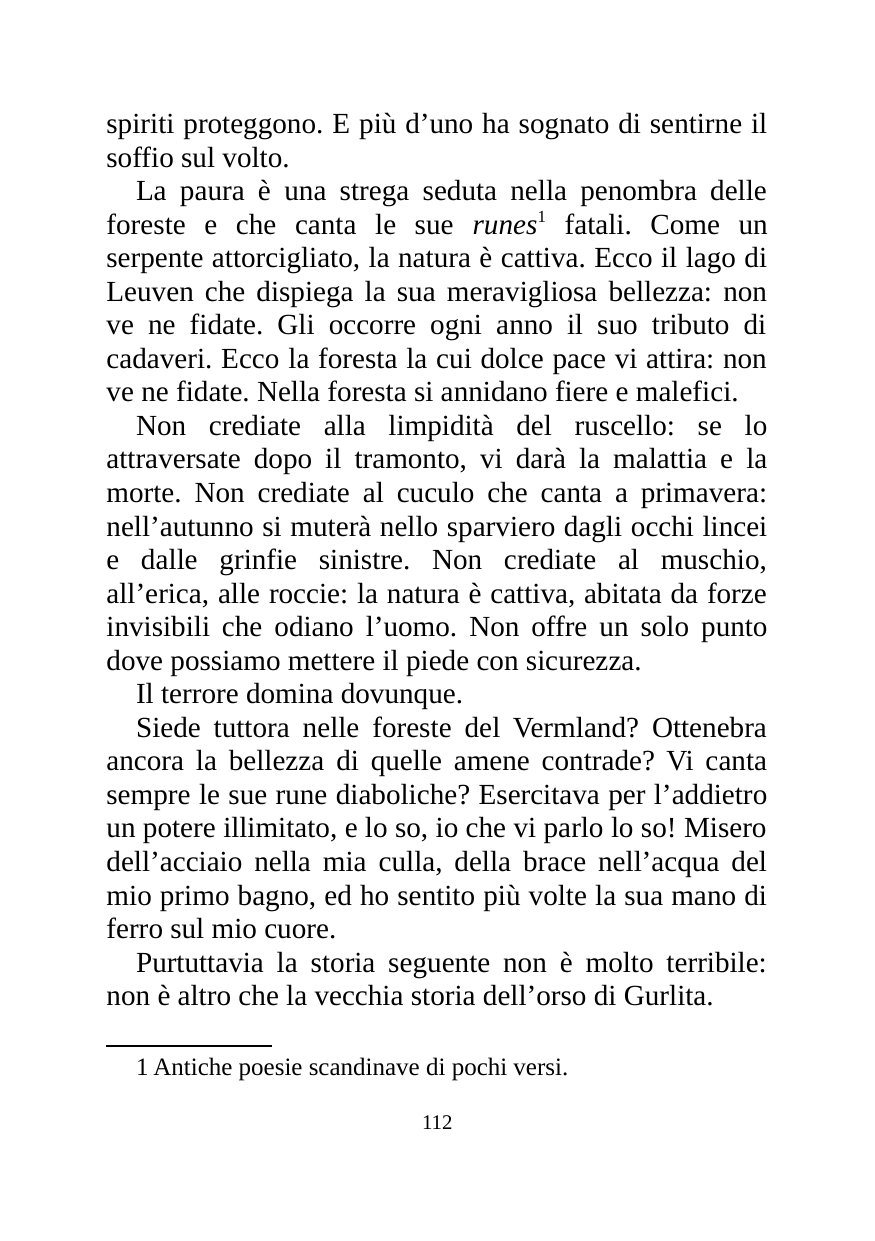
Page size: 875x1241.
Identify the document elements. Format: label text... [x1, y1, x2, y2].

text Non crediate alla limpidità del ruscello: se lo attraversate dopo il tramonto, vi darà la malattia e la morte. Non crediate al cuculo che canta a primavera: nell’autunno si muterà nello sparviero dagli occhi lincei e dalle grinfie sinistre. Non crediate al muschio, all’erica, alle roccie: la natura è cattiva, abitata da forze invisibili che odiano l’uomo. Non offre un solo punto dove possiamo mettere il piede con sicurezza. [106, 408, 768, 676]
text Purtuttavia la storia seguente non è molto terribile: non è altro che la vecchia storia dell’orso di Gurlita. [106, 945, 768, 1012]
text La paura è una strega seduta nella penombra delle foreste e che canta le sue runes fatali. Come un serpente attorcigliato, la natura è cattiva. Ecco il lago di Leuven che dispiega la sua meravigliosa bellezza: non ve ne fidate. Gli occorre ogni anno il suo tributo di cadaveri. Ecco la foresta la cui dolce pace vi attira: non ve ne fidate. Nella foresta si annidano fiere e malefici. [106, 173, 768, 408]
text spiriti proteggono. E più d’uno ha sognato di sentirne il soffio sul volto. [106, 106, 768, 173]
text Antiche poesie scandinave di pochi versi. [106, 1052, 768, 1080]
text Siede tuttora nelle foreste del Vermland? Ottenebra ancora la bellezza di quelle amene contrade? Vi canta sempre le sue rune diaboliche? Esercitava per l’addietro un potere illimitato, e lo so, io che vi parlo lo so! Misero dell’acciaio nella mia culla, della brace nell’acqua del mio primo bagno, ed ho sentito più volte la sua mano di ferro sul mio cuore. [106, 710, 768, 945]
text Il terrore domina dovunque. [106, 676, 768, 710]
